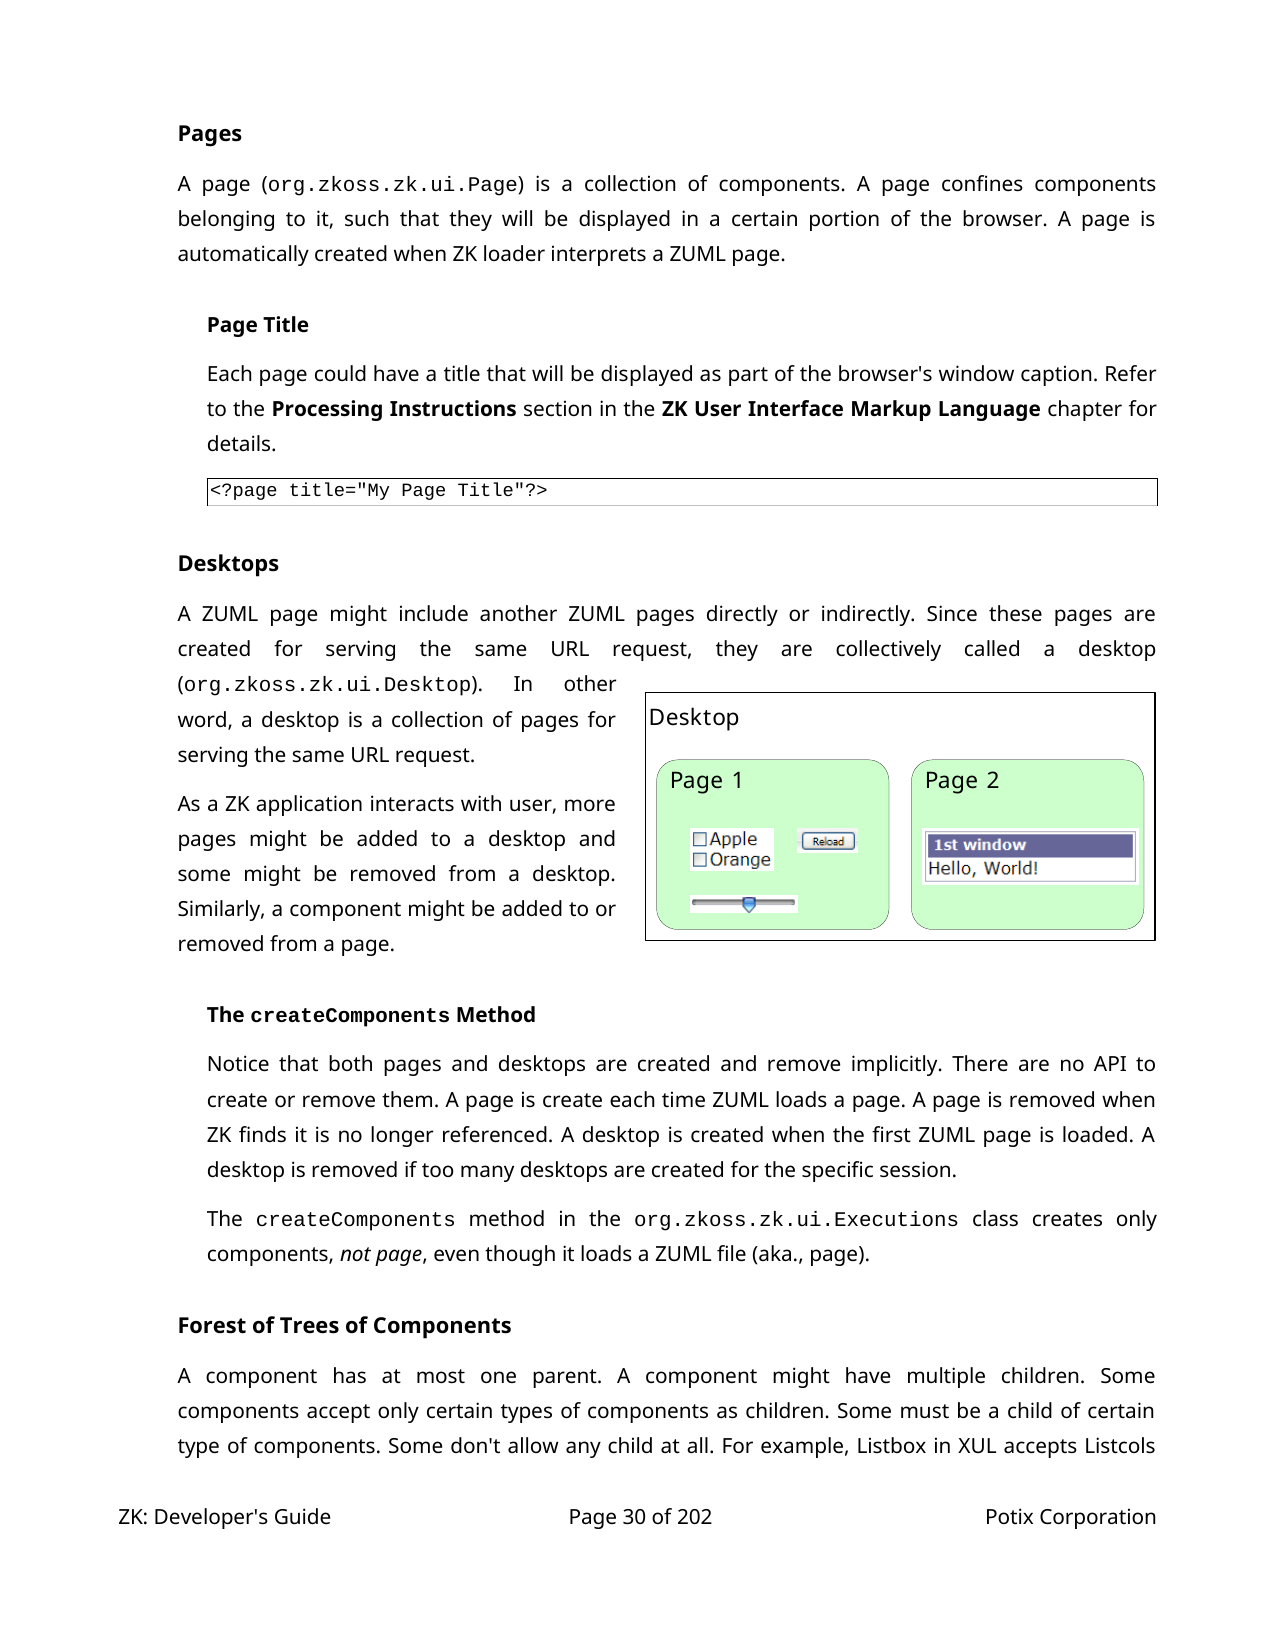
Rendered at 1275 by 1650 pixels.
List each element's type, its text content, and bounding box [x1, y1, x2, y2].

subtitle Pages [177, 118, 1157, 148]
text The createComponents method in the org.zkoss.zk.ui.Executions class creates only components, not page, even though it loads a ZUML file (aka., page). [207, 1204, 1157, 1268]
subtitle The createComponents Method [207, 1000, 1157, 1029]
subtitle Desktops [177, 548, 1157, 578]
text Each page could have a title that will be displayed as part of the browser's window caption. Refer to the Processing Instructions section in the ZK User Interface Markup Language chapter for details. [207, 359, 1157, 458]
text A ZUML page might include another ZUML pages directly or indirectly. Since these pages are created for serving the same URL request, they are collectively called a desktop (org.zkoss.zk.ui.Desktop). In other word, a desktop is a collection of pages for serving the same URL request. [177, 599, 1157, 768]
text <?page title="My Page Title"?> [208, 479, 1157, 505]
subtitle Forest of Trees of Components [177, 1310, 1157, 1340]
subtitle Page Title [207, 310, 1157, 338]
text A page (org.zkoss.zk.ui.Page) is a collection of components. A page confines components belonging to it, such that they will be displayed in a certain portion of the browser. A page is automatically created when ZK loader interprets a ZUML page. [177, 169, 1157, 268]
text A component has at most one parent. A component might have multiple children. Some components accept only certain types of components as children. Some must be a child of certain type of components. Some don't allow any child at all. For example, Listbox in XUL accepts Listcols [177, 1361, 1157, 1459]
text As a ZK application interacts with user, more pages might be added to a desktop and some might be removed from a desktop. Similarly, a component might be added to or removed from a page. [177, 789, 1157, 958]
text Notice that both pages and desktops are created and remove implicitly. There are no API to create or remove them. A page is create each time ZUML loads a page. A page is removed when ZK finds it is no longer referenced. A desktop is created when the first ZUML page is loaded. A desktop is removed if too many desktops are created for the specific session. [207, 1049, 1157, 1183]
